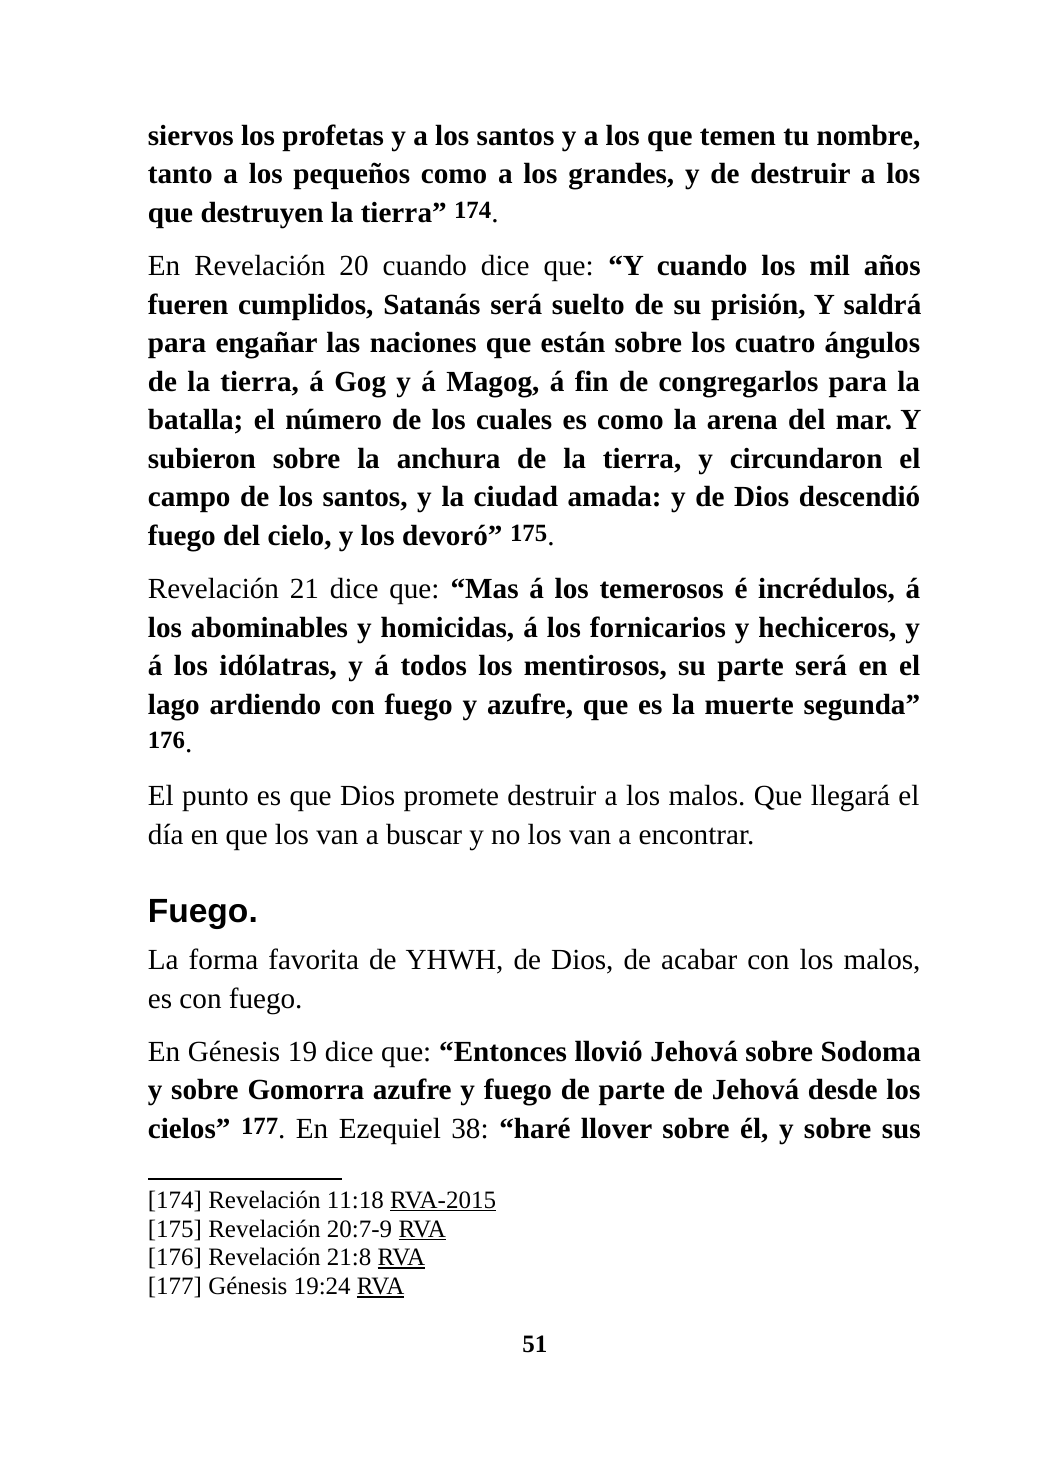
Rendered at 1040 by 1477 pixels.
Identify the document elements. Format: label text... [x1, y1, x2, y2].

text En Génesis 19 dice que: “Entonces llovió Jehová sobre Sodoma y sobre Gomorra azufre y fuego de parte de Jehová desde los cielos” . En Ezequiel 38: “haré llover sobre él, y sobre sus [148, 1034, 921, 1144]
text Revelación 21 dice que: “Mas á los temerosos é incrédulos, á los abominables y homicidas, á los fornicarios y hechiceros, y á los idólatras, y á todos los mentirosos, su parte será en el lago ardiendo con fuego y azufre, que es la muerte segunda” . [148, 571, 921, 759]
text siervos los profetas y a los santos y a los que temen tu nombre, tanto a los pequeños como a los grandes, y de destruir a los que destruyen la tierra” . [148, 118, 921, 229]
text Revelación 11:18 RVA-2015 [148, 1185, 921, 1214]
text En Revelación 20 cuando dice que: “Y cuando los mil años fueren cumplidos, Satanás será suelto de su prisión, Y saldrá para engañar las naciones que están sobre los cuatro ángulos de la tierra, á Gog y á Magog, á fin de congregarlos para la batalla; el número de los cuales es como la arena del mar. Y subieron sobre la anchura de la tierra, y circundaron el campo de los santos, y la ciudad amada: y de Dios descendió fuego del cielo, y los devoró” . [148, 248, 921, 552]
text Revelación 21:8 RVA [148, 1242, 921, 1271]
text Génesis 19:24 RVA [148, 1271, 921, 1300]
text La forma favorita de YHWH, de Dios, de acabar con los malos, es con fuego. [148, 942, 921, 1014]
text El punto es que Dios promete destruir a los malos. Que llegará el día en que los van a buscar y no los van a encontrar. [148, 778, 921, 851]
subtitle Fuego. [148, 891, 921, 930]
text Revelación 20:7-9 RVA [148, 1214, 921, 1242]
